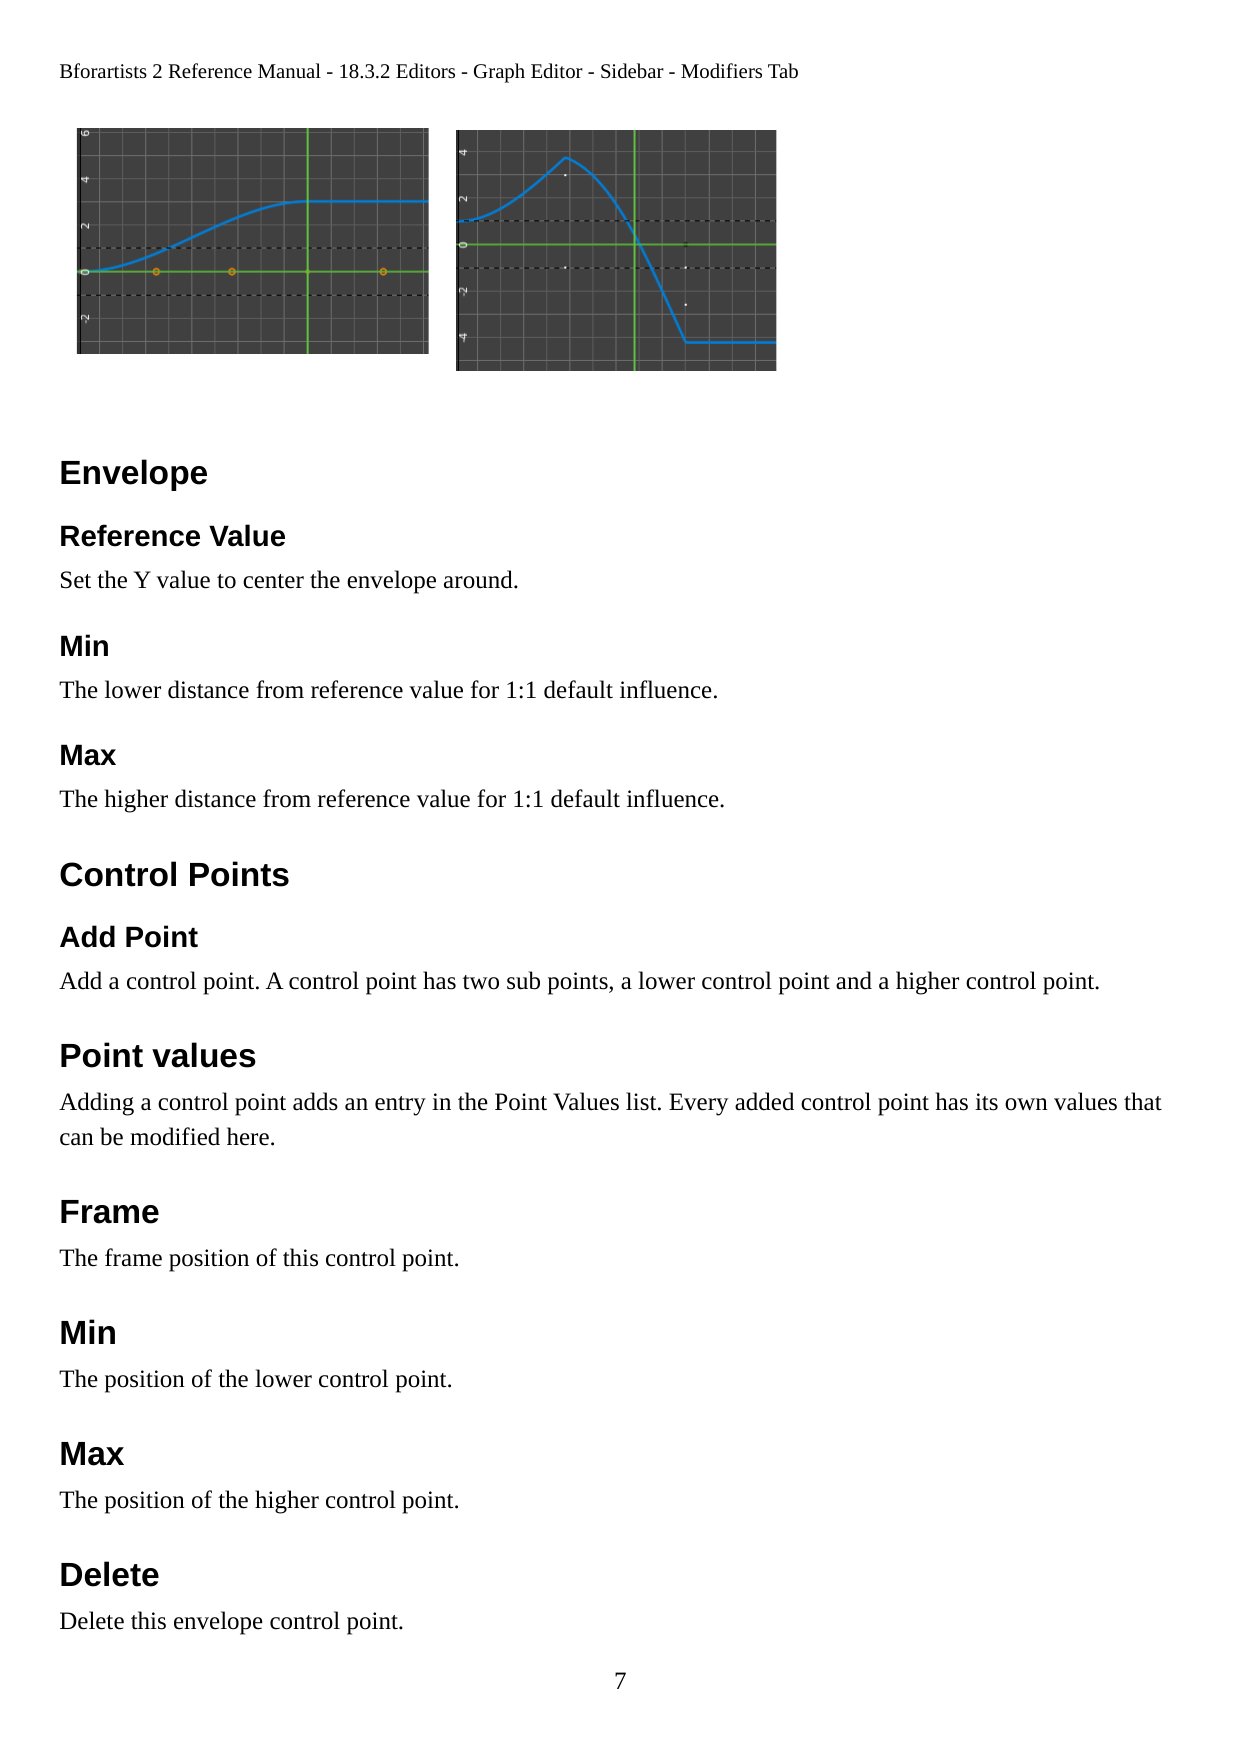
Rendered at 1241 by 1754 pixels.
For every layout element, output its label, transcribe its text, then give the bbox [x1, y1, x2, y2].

subtitle Min [59, 628, 1181, 662]
subtitle Delete [59, 1555, 1181, 1594]
text Adding a control point adds an entry in the Point Values list. Every added control point has its own values that can be modified here. [59, 1087, 1181, 1151]
text The position of the higher control point. [59, 1485, 1181, 1514]
picture [76, 128, 429, 354]
text The frame position of this control point. [59, 1243, 1181, 1272]
subtitle Point values [59, 1036, 1181, 1075]
text The higher distance from reference value for 1:1 default influence. [59, 784, 1181, 813]
text The position of the lower control point. [59, 1364, 1181, 1393]
subtitle Add Point [59, 920, 1181, 954]
subtitle Envelope [59, 453, 1181, 491]
text Delete this envelope control point. [59, 1606, 1181, 1635]
subtitle Reference Value [59, 518, 1181, 552]
subtitle Max [59, 1434, 1181, 1473]
subtitle Control Points [59, 854, 1181, 893]
subtitle Frame [59, 1192, 1181, 1231]
subtitle Max [59, 738, 1181, 772]
text Add a control point. A control point has two sub points, a lower control point and a higher control point. [59, 966, 1181, 995]
text The lower distance from reference value for 1:1 default influence. [59, 675, 1181, 703]
subtitle Min [59, 1313, 1181, 1352]
picture [456, 130, 777, 371]
text Set the Y value to center the envelope around. [59, 565, 1181, 593]
